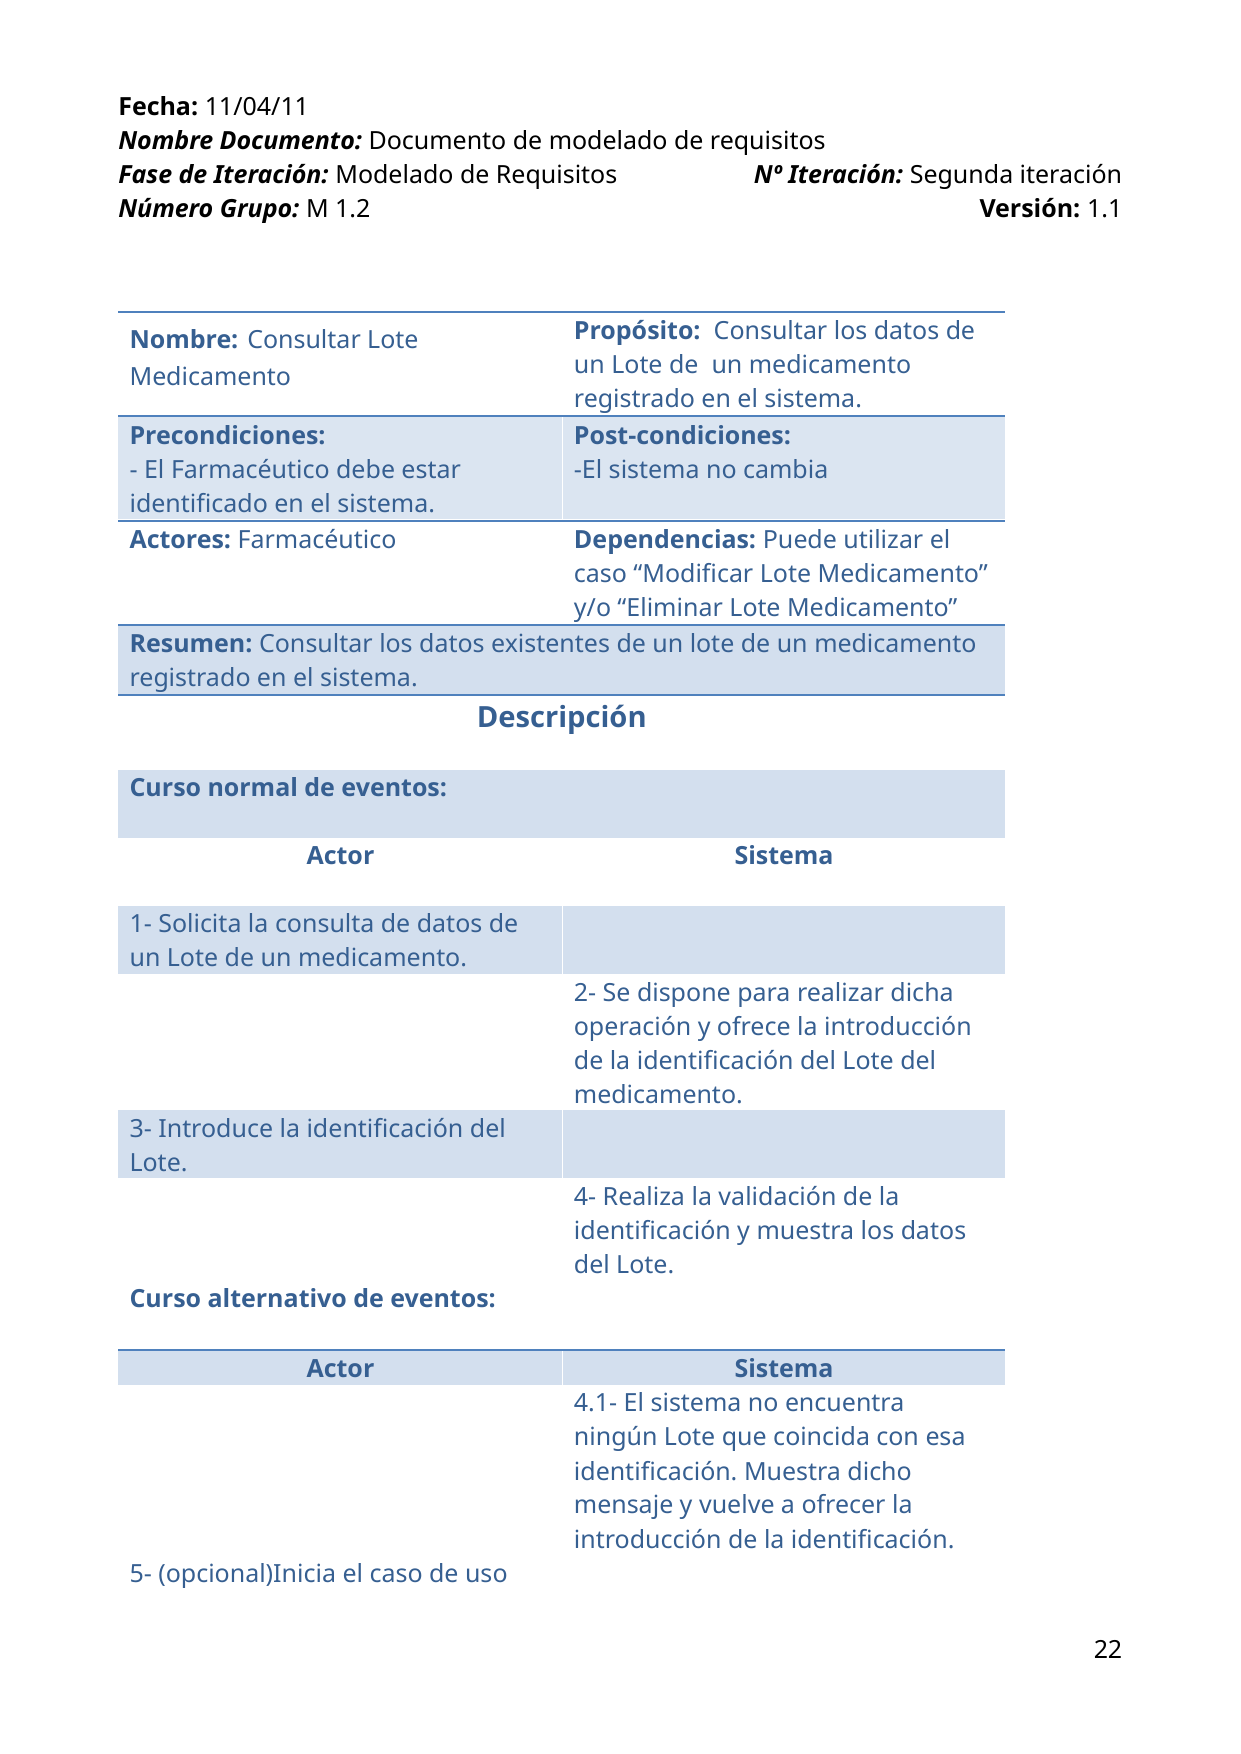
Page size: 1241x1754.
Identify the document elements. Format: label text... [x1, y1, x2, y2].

table_header Curso normal de eventos: [118, 770, 1005, 838]
table_cell Actores: Farmacéutico [118, 522, 562, 624]
table_cell [563, 906, 1005, 974]
table_cell 2- Se dispone para realizar dicha operación y ofrece la introducción de la identificación del Lote del medicamento. [563, 974, 1005, 1110]
table_cell Precondiciones: - El Farmacéutico debe estar identificado en el sistema. [118, 417, 562, 519]
table_cell 5- (opcional)Inicia el caso de uso [118, 1555, 562, 1589]
table_cell Actor [118, 838, 562, 906]
table_cell Actor [118, 1351, 562, 1385]
table_cell 4- Realiza la validación de la identificación y muestra los datos del Lote. [563, 1179, 1005, 1281]
table_cell Resumen: Consultar los datos existentes de un lote de un medicamento registrado en el sistema. [118, 626, 1005, 694]
table_cell [563, 1110, 1005, 1178]
table_cell Sistema [563, 838, 1005, 906]
table_cell Descripción [118, 696, 1005, 736]
table_cell Post-condiciones: -El sistema no cambia [563, 417, 1005, 519]
table_header Nombre: Consultar Lote Medicamento [118, 313, 562, 415]
table_cell 4.1- El sistema no encuentra ningún Lote que coincida con esa identificación. Muestra dicho mensaje y vuelve a ofrecer la introducción de la identificación. [563, 1385, 1005, 1555]
table_header Propósito: Consultar los datos de un Lote de un medicamento registrado en el sistema. [563, 313, 1005, 415]
table_cell Dependencias: Puede utilizar el caso “Modificar Lote Medicamento” y/o “Eliminar Lote Medicamento” [563, 522, 1005, 624]
table_cell 3- Introduce la identificación del Lote. [118, 1110, 562, 1178]
table_cell [118, 1385, 562, 1555]
table_cell Sistema [563, 1351, 1005, 1385]
table_cell [118, 1179, 562, 1281]
table_cell Curso alternativo de eventos: [118, 1281, 1005, 1349]
table_cell 1- Solicita la consulta de datos de un Lote de un medicamento. [118, 906, 562, 974]
table_cell [563, 1555, 1005, 1589]
table_cell [118, 974, 562, 1110]
